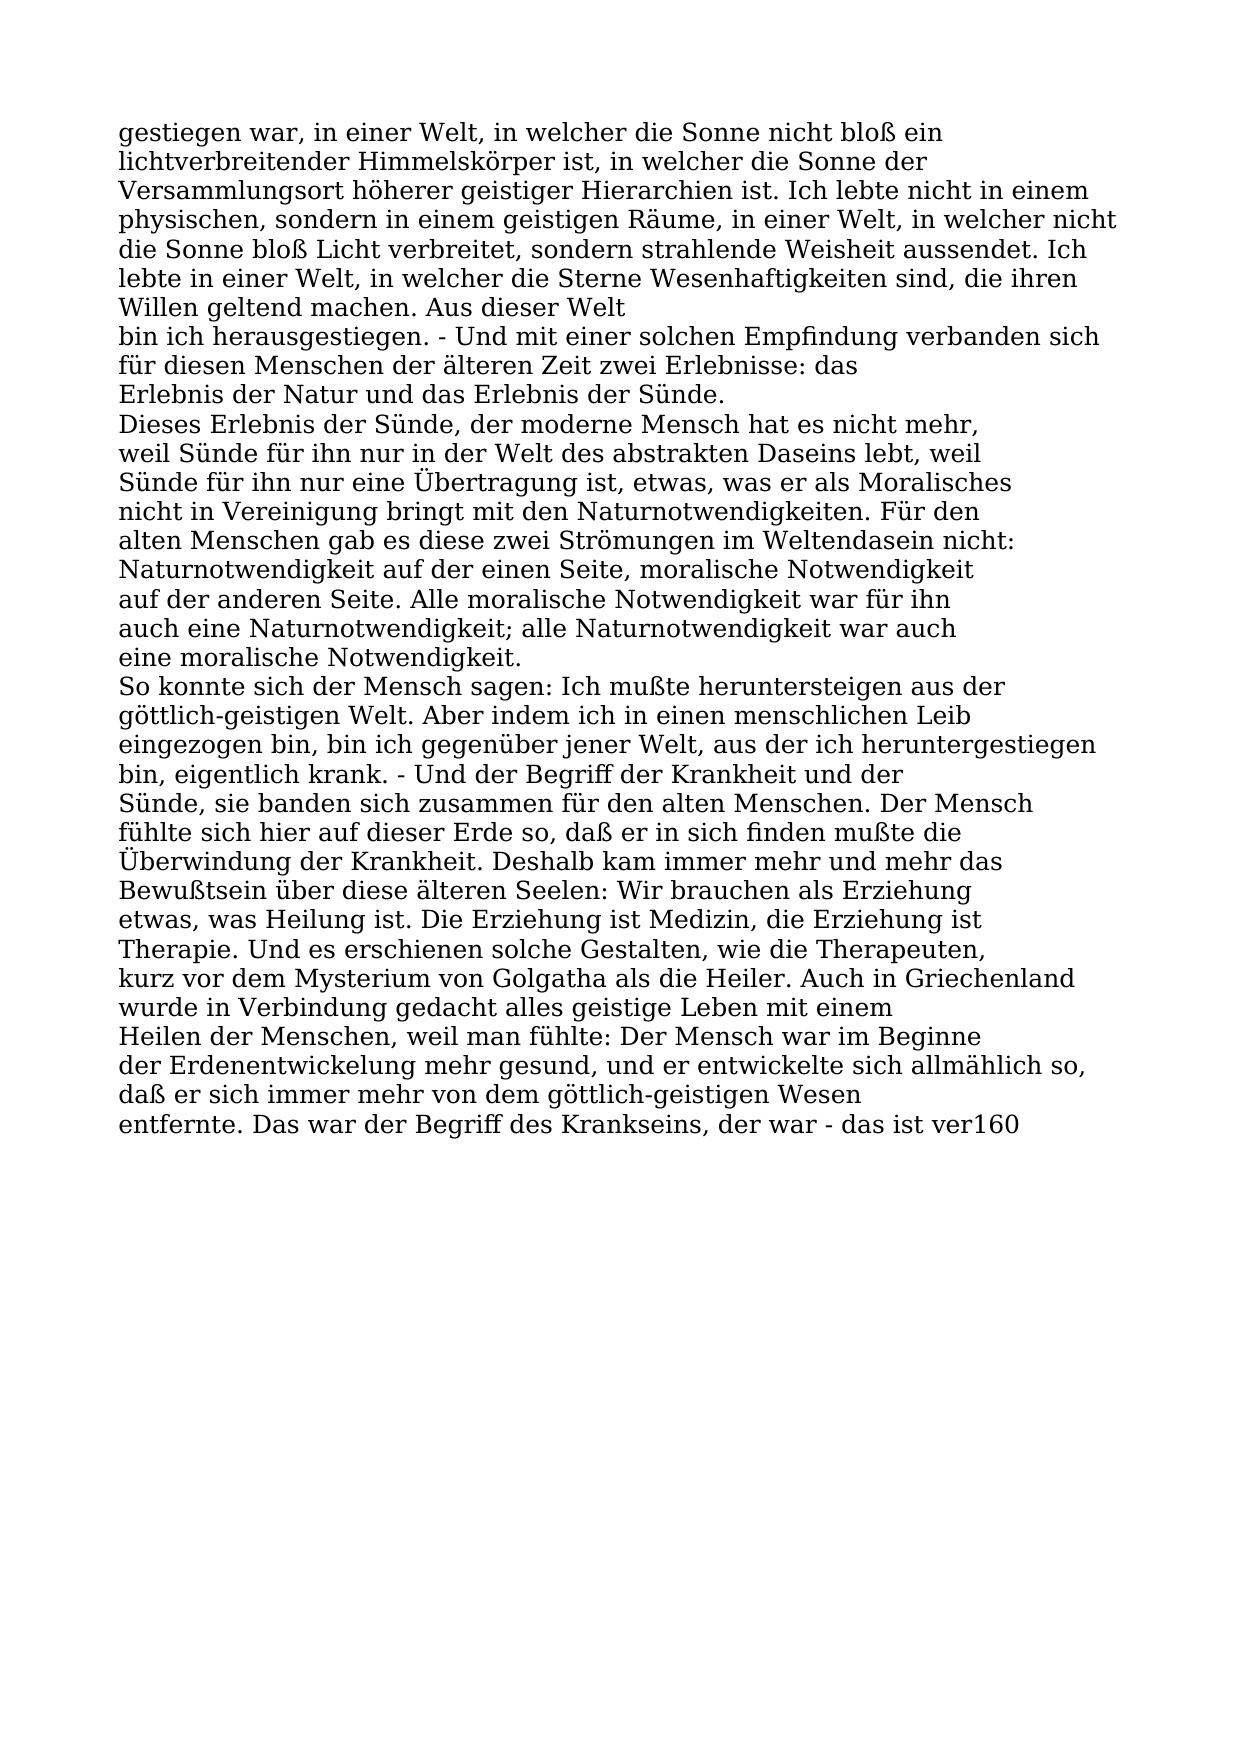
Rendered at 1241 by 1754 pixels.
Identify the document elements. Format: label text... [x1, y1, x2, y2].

text Heilen der Menschen, weil man fühlte: Der Mensch war im Beginne [118, 1022, 1122, 1051]
text Therapie. Und es erschienen solche Gestalten, wie die Therapeuten, [118, 935, 1122, 964]
text Dieses Erlebnis der Sünde, der moderne Mensch hat es nicht mehr, [118, 410, 1122, 439]
text der Erdenentwickelung mehr gesund, und er entwickelte sich allmählich so, daß er sich immer mehr von dem göttlich-geistigen Wesen [118, 1051, 1122, 1110]
text Sünde für ihn nur eine Übertragung ist, etwas, was er als Moralisches [118, 468, 1122, 497]
text weil Sünde für ihn nur in der Welt des abstrakten Daseins lebt, weil [118, 439, 1122, 468]
text auch eine Naturnotwendigkeit; alle Naturnotwendigkeit war auch [118, 614, 1122, 643]
text Erlebnis der Natur und das Erlebnis der Sünde. [118, 381, 1122, 410]
text Sünde, sie banden sich zusammen für den alten Menschen. Der Mensch [118, 789, 1122, 818]
text So konnte sich der Mensch sagen: Ich mußte heruntersteigen aus der [118, 672, 1122, 701]
text nicht in Vereinigung bringt mit den Naturnotwendigkeiten. Für den [118, 497, 1122, 526]
text auf der anderen Seite. Alle moralische Notwendigkeit war für ihn [118, 585, 1122, 614]
text Überwindung der Krankheit. Deshalb kam immer mehr und mehr das [118, 847, 1122, 876]
text eine moralische Notwendigkeit. [118, 643, 1122, 672]
text entfernte. Das war der Begriff des Krankseins, der war - das ist ver160 [118, 1110, 1122, 1139]
text etwas, was Heilung ist. Die Erziehung ist Medizin, die Erziehung ist [118, 906, 1122, 935]
text bin ich herausgestiegen. - Und mit einer solchen Empfindung verbanden sich für diesen Menschen der älteren Zeit zwei Erlebnisse: das [118, 322, 1122, 381]
text Bewußtsein über diese älteren Seelen: Wir brauchen als Erziehung [118, 876, 1122, 906]
text fühlte sich hier auf dieser Erde so, daß er in sich finden mußte die [118, 818, 1122, 847]
text göttlich-geistigen Welt. Aber indem ich in einen menschlichen Leib eingezogen bin, bin ich gegenüber jener Welt, aus der ich heruntergestiegen bin, eigentlich krank. - Und der Begriff der Krankheit und der [118, 701, 1122, 789]
text Naturnotwendigkeit auf der einen Seite, moralische Notwendigkeit [118, 556, 1122, 585]
text gestiegen war, in einer Welt, in welcher die Sonne nicht bloß ein lichtverbreitender Himmelskörper ist, in welcher die Sonne der Versammlungsort höherer geistiger Hierarchien ist. Ich lebte nicht in einem [118, 118, 1122, 206]
text kurz vor dem Mysterium von Golgatha als die Heiler. Auch in Griechenland wurde in Verbindung gedacht alles geistige Leben mit einem [118, 964, 1122, 1022]
text physischen, sondern in einem geistigen Räume, in einer Welt, in welcher nicht die Sonne bloß Licht verbreitet, sondern strahlende Weisheit aussendet. Ich lebte in einer Welt, in welcher die Sterne Wesenhaftigkeiten sind, die ihren Willen geltend machen. Aus dieser Welt [118, 206, 1122, 322]
text alten Menschen gab es diese zwei Strömungen im Weltendasein nicht: [118, 526, 1122, 556]
